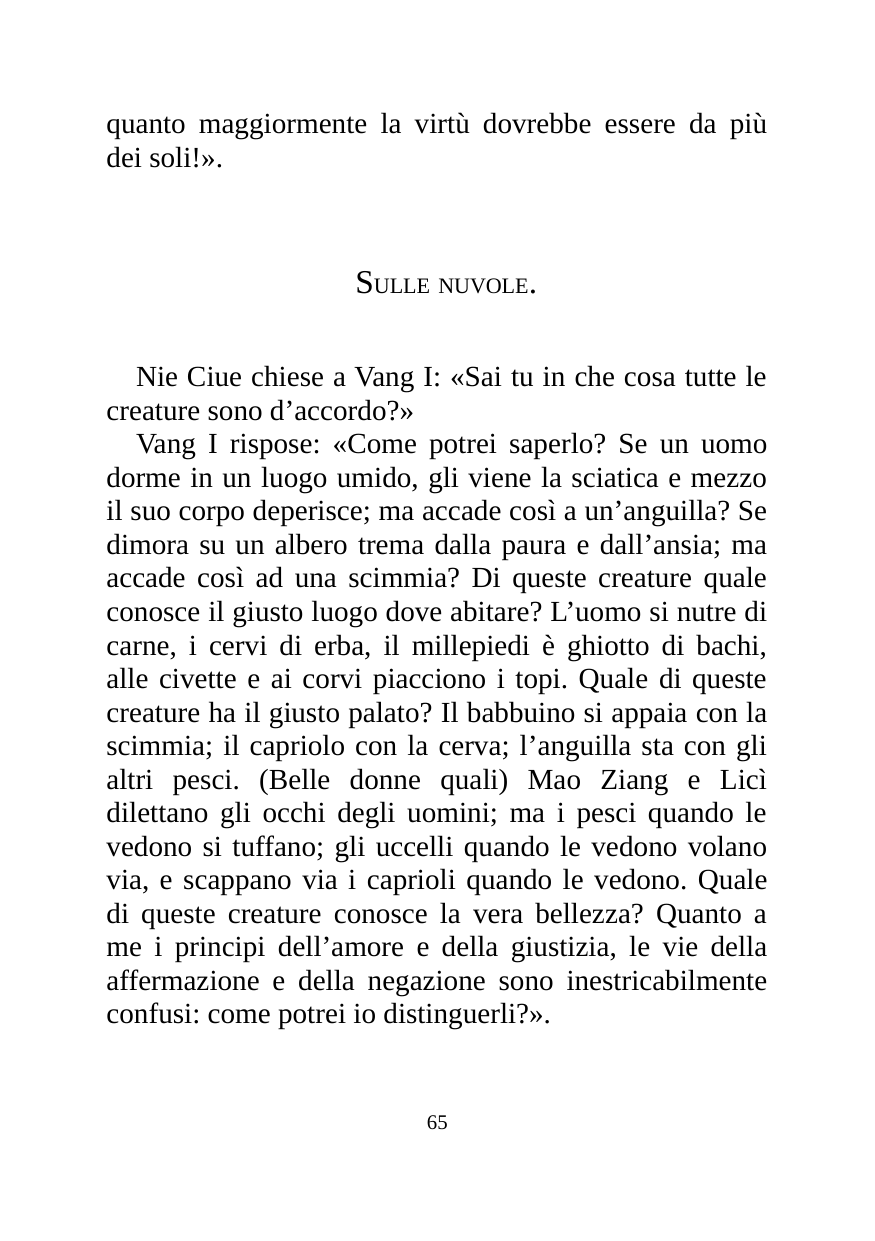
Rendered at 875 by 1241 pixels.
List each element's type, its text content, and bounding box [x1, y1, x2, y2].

text Vang I rispose: «Come potrei saperlo? Se un uomo dorme in un luogo umido, gli viene la sciatica e mezzo il suo corpo deperisce; ma accade così a un’anguilla? Se dimora su un albero trema dalla paura e dall’ansia; ma accade così ad una scimmia? Di queste creature quale conosce il giusto luogo dove abitare? L’uomo si nutre di carne, i cervi di erba, il millepiedi è ghiotto di bachi, alle civette e ai corvi piacciono i topi. Quale di queste creature ha il giusto palato? Il babbuino si appaia con la scimmia; il capriolo con la cerva; l’anguilla sta con gli altri pesci. (Belle donne quali) Mao Ziang e Licì dilettano gli occhi degli uomini; ma i pesci quando le vedono si tuffano; gli uccelli quando le vedono volano via, e scappano via i caprioli quando le vedono. Quale di queste creature conosce la vera bellezza? Quanto a me i principi dell’amore e della giustizia, le vie della affermazione e della negazione sono inestricabilmente confusi: come potrei io distinguerli?». [106, 426, 768, 1030]
text Nie Ciue chiese a Vang I: «Sai tu in che cosa tutte le creature sono d’accordo?» [106, 359, 768, 426]
subtitle Sulle nuvole. [124, 262, 768, 300]
text quanto maggiormente la virtù dovrebbe essere da più dei soli!». [106, 106, 768, 173]
